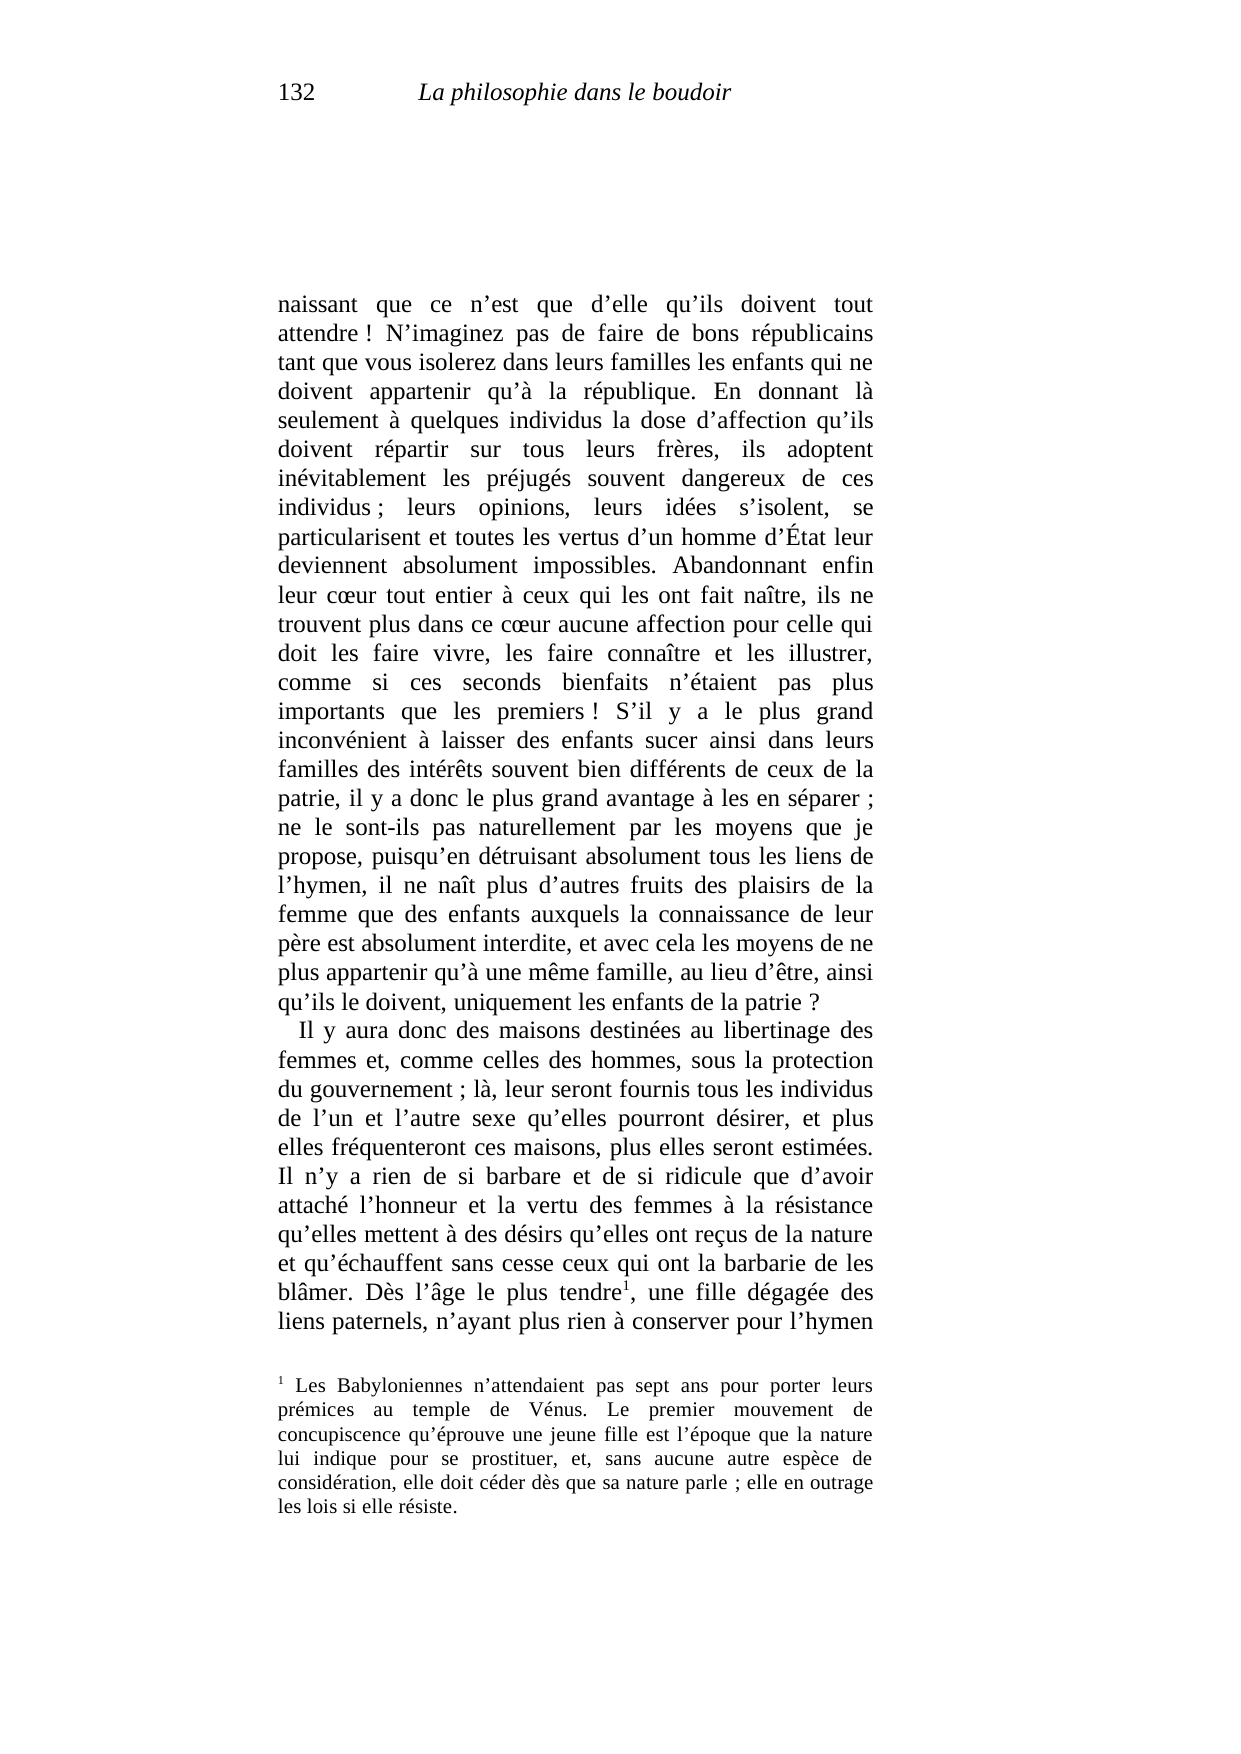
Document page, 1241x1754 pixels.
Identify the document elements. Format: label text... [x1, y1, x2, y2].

text Il y aura donc des maisons destinées au libertinage des femmes et, comme celles des hommes, sous la protection du gouvernement ; là, leur seront fournis tous les individus de l’un et l’autre sexe qu’elles pourront désirer, et plus elles fréquenteront ces maisons, plus elles seront estimées. Il n’y a rien de si barbare et de si ridicule que d’avoir attaché l’honneur et la vertu des femmes à la résistance qu’elles mettent à des désirs qu’elles ont reçus de la nature et qu’échauffent sans cesse ceux qui ont la barbarie de les blâmer. Dès l’âge le plus tendre, une fille dégagée des liens paternels, n’ayant plus rien à conserver pour l’hymen [278, 1015, 874, 1335]
text naissant que ce n’est que d’elle qu’ils doivent tout attendre ! N’imaginez pas de faire de bons républicains tant que vous isolerez dans leurs familles les enfants qui ne doivent appartenir qu’à la république. En donnant là seulement à quelques individus la dose d’affection qu’ils doivent répartir sur tous leurs frères, ils adoptent inévitablement les préjugés souvent dangereux de ces individus ; leurs opinions, leurs idées s’isolent, se particularisent et toutes les vertus d’un homme d’État leur deviennent absolument impossibles. Abandonnant enfin leur cœur tout entier à ceux qui les ont fait naître, ils ne trouvent plus dans ce cœur aucune affection pour celle qui doit les faire vivre, les faire connaître et les illustrer, comme si ces seconds bienfaits n’étaient pas plus importants que les premiers ! S’il y a le plus grand inconvénient à laisser des enfants sucer ainsi dans leurs familles des intérêts souvent bien différents de ceux de la patrie, il y a donc le plus grand avantage à les en séparer ; ne le sont-ils pas naturellement par les moyens que je propose, puisqu’en détruisant absolument tous les liens de l’hymen, il ne naît plus d’autres fruits des plaisirs de la femme que des enfants auxquels la connaissance de leur père est absolument interdite, et avec cela les moyens de ne plus appartenir qu’à une même famille, au lieu d’être, ainsi qu’ils le doivent, uniquement les enfants de la patrie ? [278, 289, 874, 1015]
text Les Babyloniennes n’attendaient pas sept ans pour porter leurs prémices au temple de Vénus. Le premier mouvement de concupiscence qu’éprouve une jeune fille est l’époque que la nature lui indique pour se prostituer, et, sans aucune autre espèce de considération, elle doit céder dès que sa nature parle ; elle en outrage les lois si elle résiste. [278, 1373, 874, 1518]
